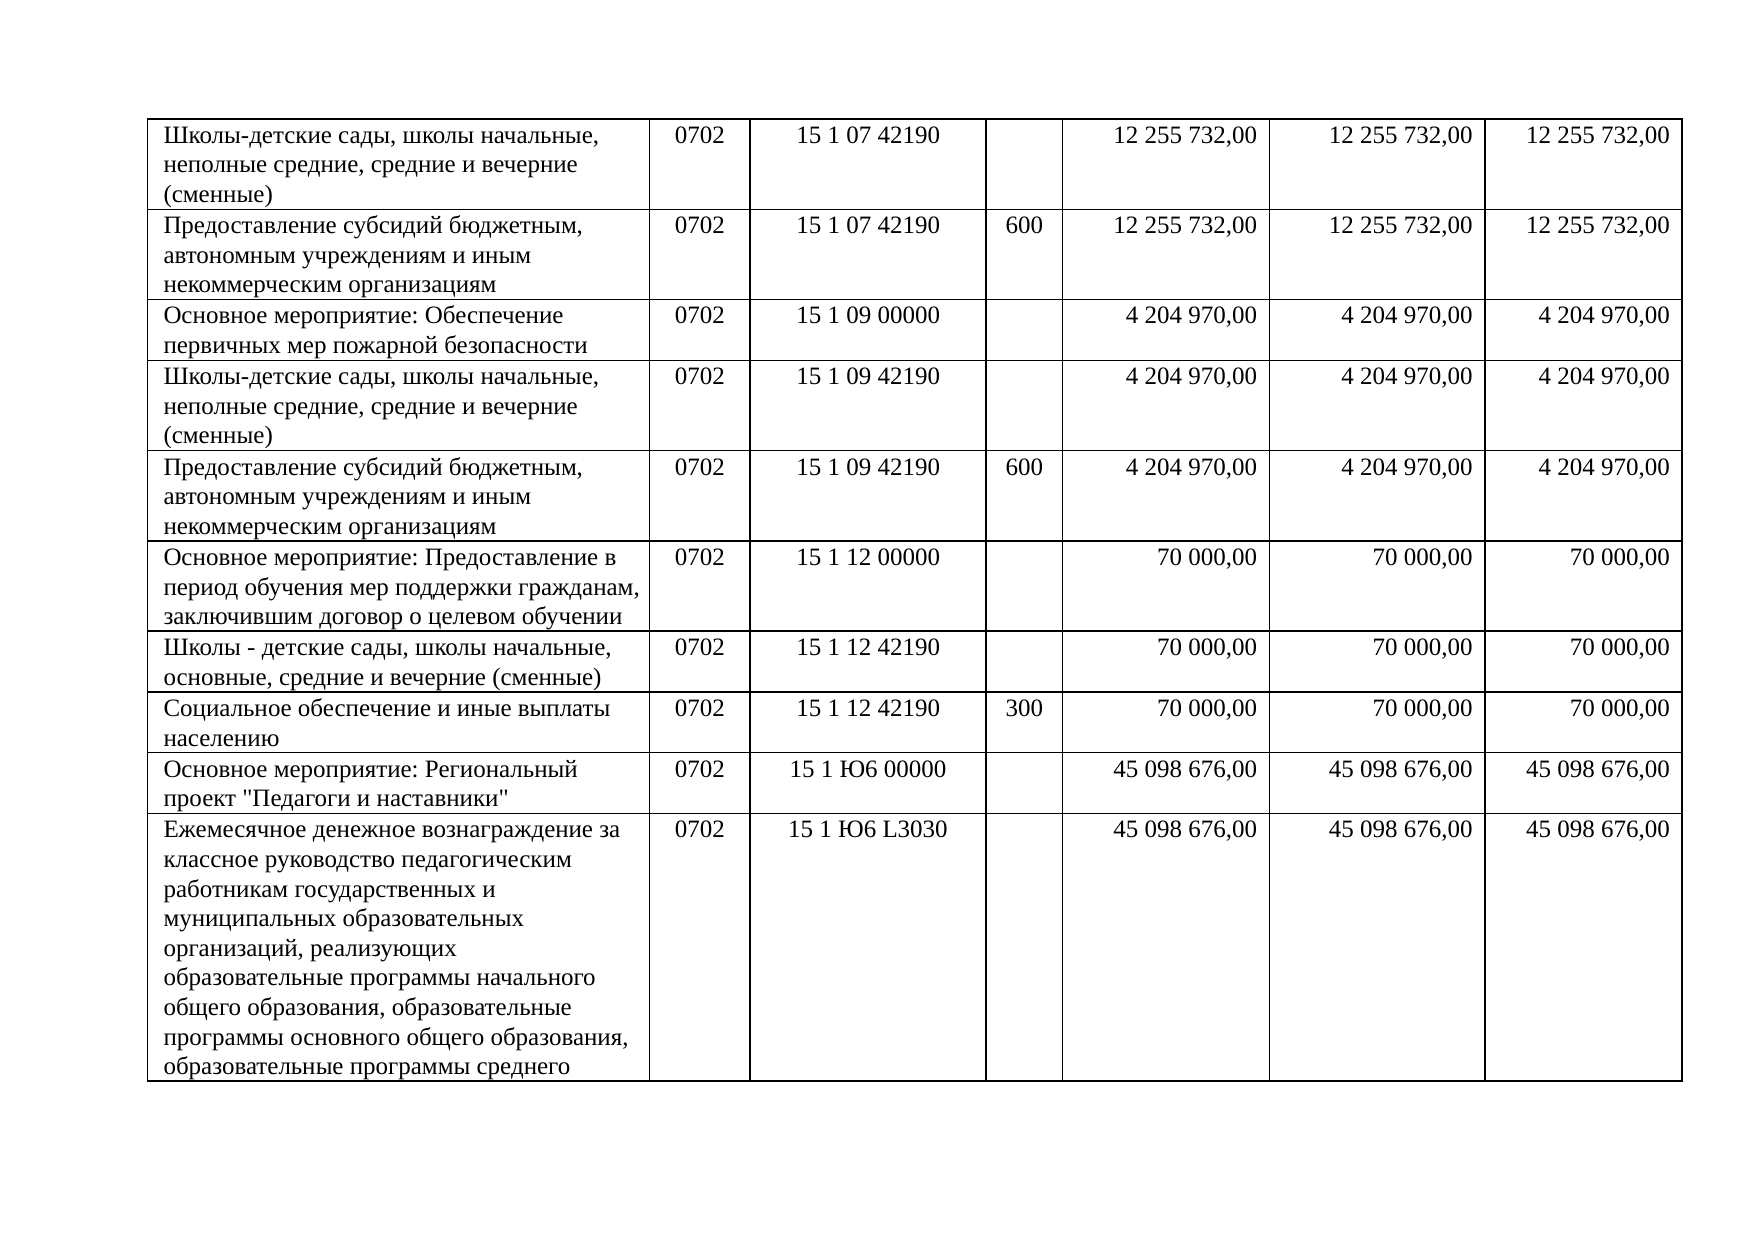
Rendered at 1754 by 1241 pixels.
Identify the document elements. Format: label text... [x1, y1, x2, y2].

table_cell 0702 [650, 542, 749, 630]
table_cell 45 098 676,00 [1270, 814, 1484, 1080]
table_cell 600 [987, 210, 1062, 299]
table_cell 0702 [650, 451, 749, 540]
table_cell 4 204 970,00 [1270, 451, 1484, 540]
table_cell [987, 814, 1062, 1080]
table_cell [987, 632, 1062, 691]
table_cell Школы-детские сады, школы начальные, неполные средние, средние и вечерние (сменные) [148, 120, 649, 208]
table_cell Социальное обеспечение и иные выплаты населению [148, 693, 649, 752]
table_cell [987, 300, 1062, 359]
table_cell 0702 [650, 632, 749, 691]
table_cell 300 [987, 693, 1062, 752]
table_cell 12 255 732,00 [1270, 210, 1484, 299]
table_cell 0702 [650, 693, 749, 752]
table_cell 70 000,00 [1063, 693, 1269, 752]
table_cell 45 098 676,00 [1063, 814, 1269, 1080]
table_cell 45 098 676,00 [1486, 814, 1681, 1080]
table_cell Школы-детские сады, школы начальные, неполные средние, средние и вечерние (сменные) [148, 361, 649, 450]
table_cell 70 000,00 [1486, 693, 1681, 752]
table_cell 4 204 970,00 [1270, 361, 1484, 450]
table_cell 12 255 732,00 [1063, 210, 1269, 299]
table_cell 45 098 676,00 [1270, 753, 1484, 813]
table_cell 4 204 970,00 [1063, 361, 1269, 450]
table_cell Основное мероприятие: Предоставление в период обучения мер поддержки гражданам, заключившим договор о целевом обучении [148, 542, 649, 630]
table_cell 70 000,00 [1486, 632, 1681, 691]
table_cell 4 204 970,00 [1486, 451, 1681, 540]
table_cell 4 204 970,00 [1270, 300, 1484, 359]
table_cell 0702 [650, 814, 749, 1080]
table_cell 70 000,00 [1270, 693, 1484, 752]
table_cell Ежемесячное денежное вознаграждение за классное руководство педагогическим работникам государственных и муниципальных образовательных организаций, реализующих образовательные программы начального общего образования, образовательные программы основного общего образования, образовательные программы среднего [148, 814, 649, 1080]
table_cell 0702 [650, 300, 749, 359]
table_cell 70 000,00 [1063, 542, 1269, 630]
table_cell 15 1 09 42190 [751, 451, 985, 540]
table_cell 12 255 732,00 [1486, 120, 1681, 208]
table_cell 45 098 676,00 [1063, 753, 1269, 813]
table_cell Основное мероприятие: Региональный проект "Педагоги и наставники" [148, 753, 649, 813]
table_cell Предоставление субсидий бюджетным, автономным учреждениям и иным некоммерческим организациям [148, 451, 649, 540]
table_cell 4 204 970,00 [1486, 300, 1681, 359]
table_cell 4 204 970,00 [1063, 300, 1269, 359]
table_cell 0702 [650, 361, 749, 450]
table_cell 0702 [650, 210, 749, 299]
table_cell [987, 361, 1062, 450]
table_cell Основное мероприятие: Обеспечение первичных мер пожарной безопасности [148, 300, 649, 359]
table_cell 600 [987, 451, 1062, 540]
table_cell Школы - детские сады, школы начальные, основные, средние и вечерние (сменные) [148, 632, 649, 691]
table_cell 15 1 Ю6 00000 [751, 753, 985, 813]
table_cell 15 1 12 42190 [751, 632, 985, 691]
table_cell 0702 [650, 753, 749, 813]
table_cell 15 1 07 42190 [751, 210, 985, 299]
table_cell 70 000,00 [1063, 632, 1269, 691]
table_cell [987, 753, 1062, 813]
table_cell [987, 542, 1062, 630]
table_cell 70 000,00 [1270, 542, 1484, 630]
table_cell 12 255 732,00 [1063, 120, 1269, 208]
table_cell 15 1 09 00000 [751, 300, 985, 359]
table_cell 15 1 12 42190 [751, 693, 985, 752]
table_cell [987, 120, 1062, 208]
table_cell 12 255 732,00 [1486, 210, 1681, 299]
table_cell 4 204 970,00 [1063, 451, 1269, 540]
table_cell 4 204 970,00 [1486, 361, 1681, 450]
table_cell 12 255 732,00 [1270, 120, 1484, 208]
table_cell 45 098 676,00 [1486, 753, 1681, 813]
table_cell 15 1 07 42190 [751, 120, 985, 208]
table_cell 15 1 Ю6 L3030 [751, 814, 985, 1080]
table_cell 15 1 09 42190 [751, 361, 985, 450]
table_cell 0702 [650, 120, 749, 208]
table_cell 70 000,00 [1270, 632, 1484, 691]
table_cell 70 000,00 [1486, 542, 1681, 630]
table_cell Предоставление субсидий бюджетным, автономным учреждениям и иным некоммерческим организациям [148, 210, 649, 299]
table_cell 15 1 12 00000 [751, 542, 985, 630]
